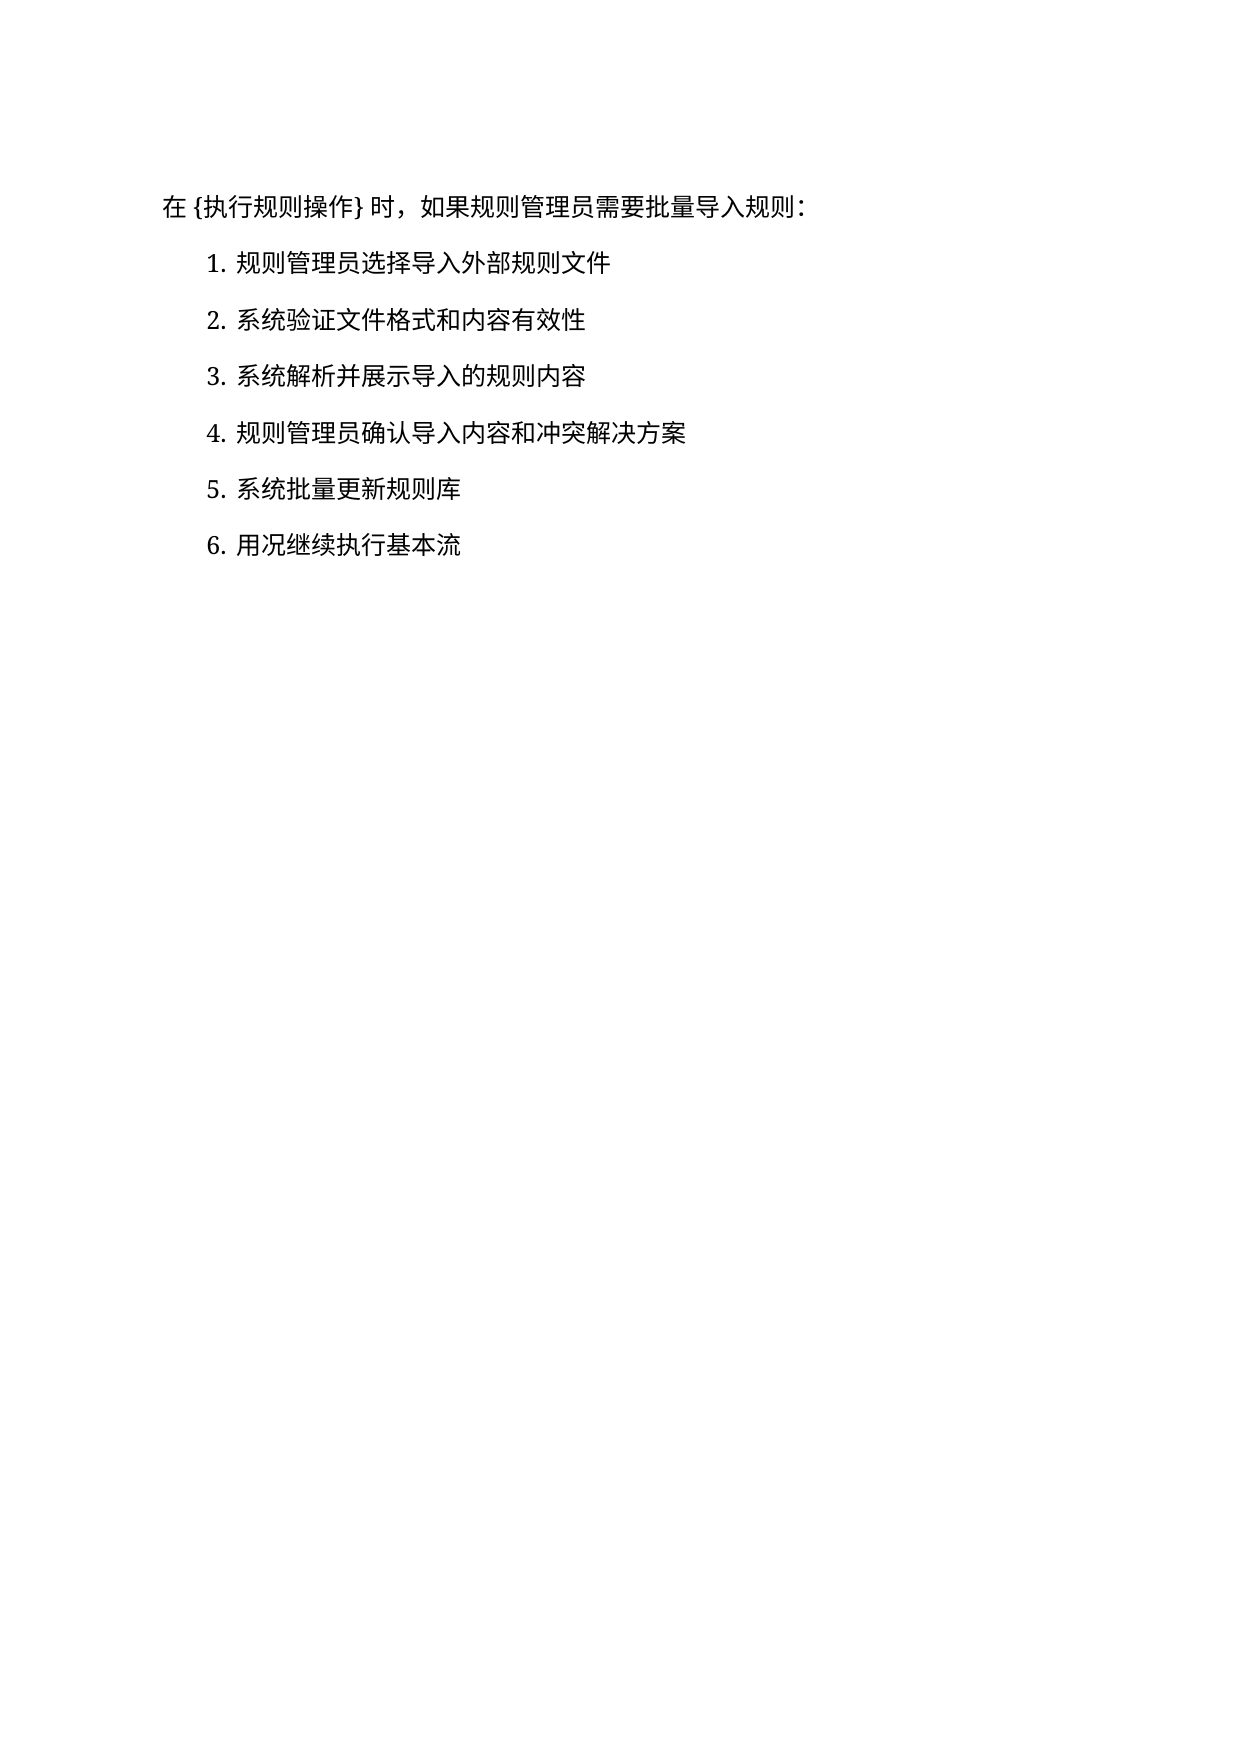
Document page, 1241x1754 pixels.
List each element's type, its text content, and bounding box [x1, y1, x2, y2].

list 规则管理员选择导入外部规则文件 [162, 244, 1122, 280]
list 用况继续执行基本流 [162, 526, 1122, 562]
list 系统解析并展示导入的规则内容 [162, 357, 1122, 393]
list 规则管理员确认导入内容和冲突解决方案 [162, 413, 1122, 449]
list 系统验证文件格式和内容有效性 [162, 300, 1122, 337]
list 系统批量更新规则库 [162, 469, 1122, 506]
text 在 {执行规则操作} 时，如果规则管理员需要批量导入规则： [118, 188, 1122, 224]
